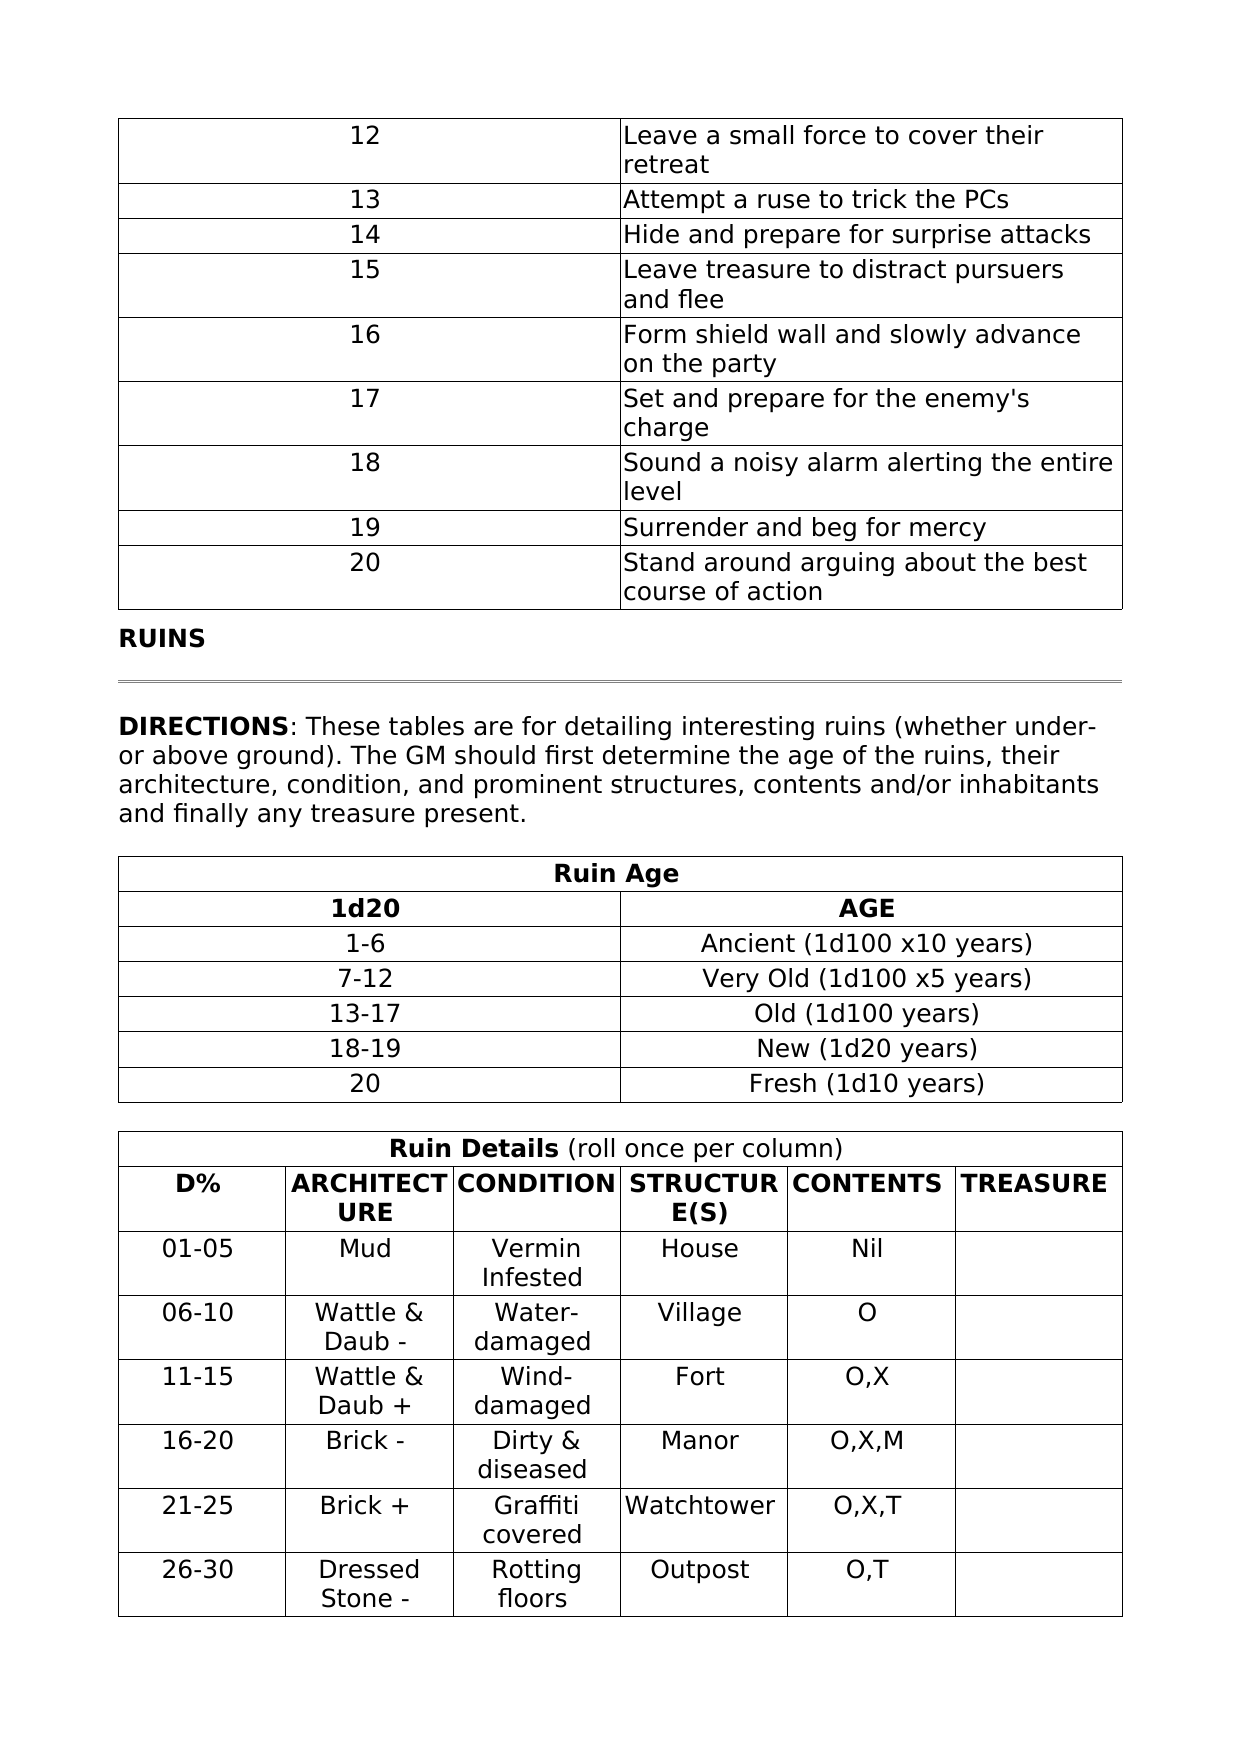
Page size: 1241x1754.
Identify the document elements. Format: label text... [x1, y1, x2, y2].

table_cell 13-17 [119, 997, 620, 1031]
table_cell 19 [119, 511, 620, 545]
table_cell Ancient (1d100 x10 years) [621, 927, 1122, 961]
table_cell O,X [788, 1360, 955, 1423]
table_cell Outpost [621, 1553, 787, 1616]
table_cell 7-12 [119, 962, 620, 996]
table_cell [956, 1360, 1122, 1423]
table_cell CONDITION [454, 1167, 620, 1231]
table_cell STRUCTURE(S) [621, 1167, 787, 1231]
table_cell O [788, 1296, 955, 1359]
table_cell 26-30 [119, 1553, 285, 1616]
table_cell Watchtower [621, 1489, 787, 1552]
table_cell Nil [788, 1232, 955, 1295]
table_cell 11-15 [119, 1360, 285, 1423]
table_cell Leave treasure to distract pursuers and flee [621, 254, 1122, 317]
table_cell Set and prepare for the enemy's charge [621, 382, 1122, 445]
table_cell Brick + [286, 1489, 453, 1552]
table_cell Dressed Stone - [286, 1553, 453, 1616]
table_cell 18-19 [119, 1032, 620, 1067]
table_cell Wattle & Daub - [286, 1296, 453, 1359]
table_cell Attempt a ruse to trick the PCs [621, 184, 1122, 217]
table_cell 17 [119, 382, 620, 445]
table_cell Wattle & Daub + [286, 1360, 453, 1423]
table_cell Surrender and beg for mercy [621, 511, 1122, 545]
table_cell O,T [788, 1553, 955, 1616]
table_cell Rotting floors [454, 1553, 620, 1616]
table_cell 16-20 [119, 1425, 285, 1488]
table_cell 1d20 [119, 892, 620, 926]
table_cell 20 [119, 546, 620, 609]
table_cell Vermin Infested [454, 1232, 620, 1295]
table_cell 15 [119, 254, 620, 317]
table_cell [956, 1425, 1122, 1488]
table_cell House [621, 1232, 787, 1295]
table_cell Dirty & diseased [454, 1425, 620, 1488]
table_cell Graffiti covered [454, 1489, 620, 1552]
table_cell Fort [621, 1360, 787, 1423]
table_cell O,X,M [788, 1425, 955, 1488]
table_cell Fresh (1d10 years) [621, 1068, 1122, 1102]
table_cell 13 [119, 184, 620, 217]
table_cell 20 [119, 1068, 620, 1102]
table_cell [956, 1489, 1122, 1552]
table_header Ruin Age [119, 857, 1122, 891]
table_cell Wind-damaged [454, 1360, 620, 1423]
table_cell Water-damaged [454, 1296, 620, 1359]
table_cell D% [119, 1167, 285, 1231]
table_cell Mud [286, 1232, 453, 1295]
text RUINS [118, 624, 1122, 653]
table_cell Old (1d100 years) [621, 997, 1122, 1031]
table_cell 21-25 [119, 1489, 285, 1552]
table_cell 14 [119, 219, 620, 253]
table_cell [956, 1232, 1122, 1295]
table_cell 06-10 [119, 1296, 285, 1359]
table_cell 1-6 [119, 927, 620, 961]
table_cell 18 [119, 446, 620, 510]
table_cell [956, 1296, 1122, 1359]
table_cell Stand around arguing about the best course of action [621, 546, 1122, 609]
table_cell ARCHITECTURE [286, 1167, 453, 1231]
table_cell Very Old (1d100 x5 years) [621, 962, 1122, 996]
table_cell Village [621, 1296, 787, 1359]
table_cell AGE [621, 892, 1122, 926]
table_cell New (1d20 years) [621, 1032, 1122, 1067]
table_cell Form shield wall and slowly advance on the party [621, 318, 1122, 381]
table_cell [956, 1553, 1122, 1616]
table_cell Sound a noisy alarm alerting the entire level [621, 446, 1122, 510]
table_cell Brick - [286, 1425, 453, 1488]
table_cell Hide and prepare for surprise attacks [621, 219, 1122, 253]
table_cell 01-05 [119, 1232, 285, 1295]
table_cell CONTENTS [788, 1167, 955, 1231]
text DIRECTIONS: These tables are for detailing interesting ruins (whether under- or above ground). The GM should first determine the age of the ruins, their architecture, condition, and prominent structures, contents and/or inhabitants and finally any treasure present. [118, 712, 1122, 829]
table_cell O,X,T [788, 1489, 955, 1552]
table_cell 16 [119, 318, 620, 381]
table_cell Manor [621, 1425, 787, 1488]
table_cell 12 [119, 119, 620, 182]
table_cell Leave a small force to cover their retreat [621, 119, 1122, 182]
table_header Ruin Details (roll once per column) [119, 1132, 1122, 1166]
table_cell TREASURE [956, 1167, 1122, 1231]
